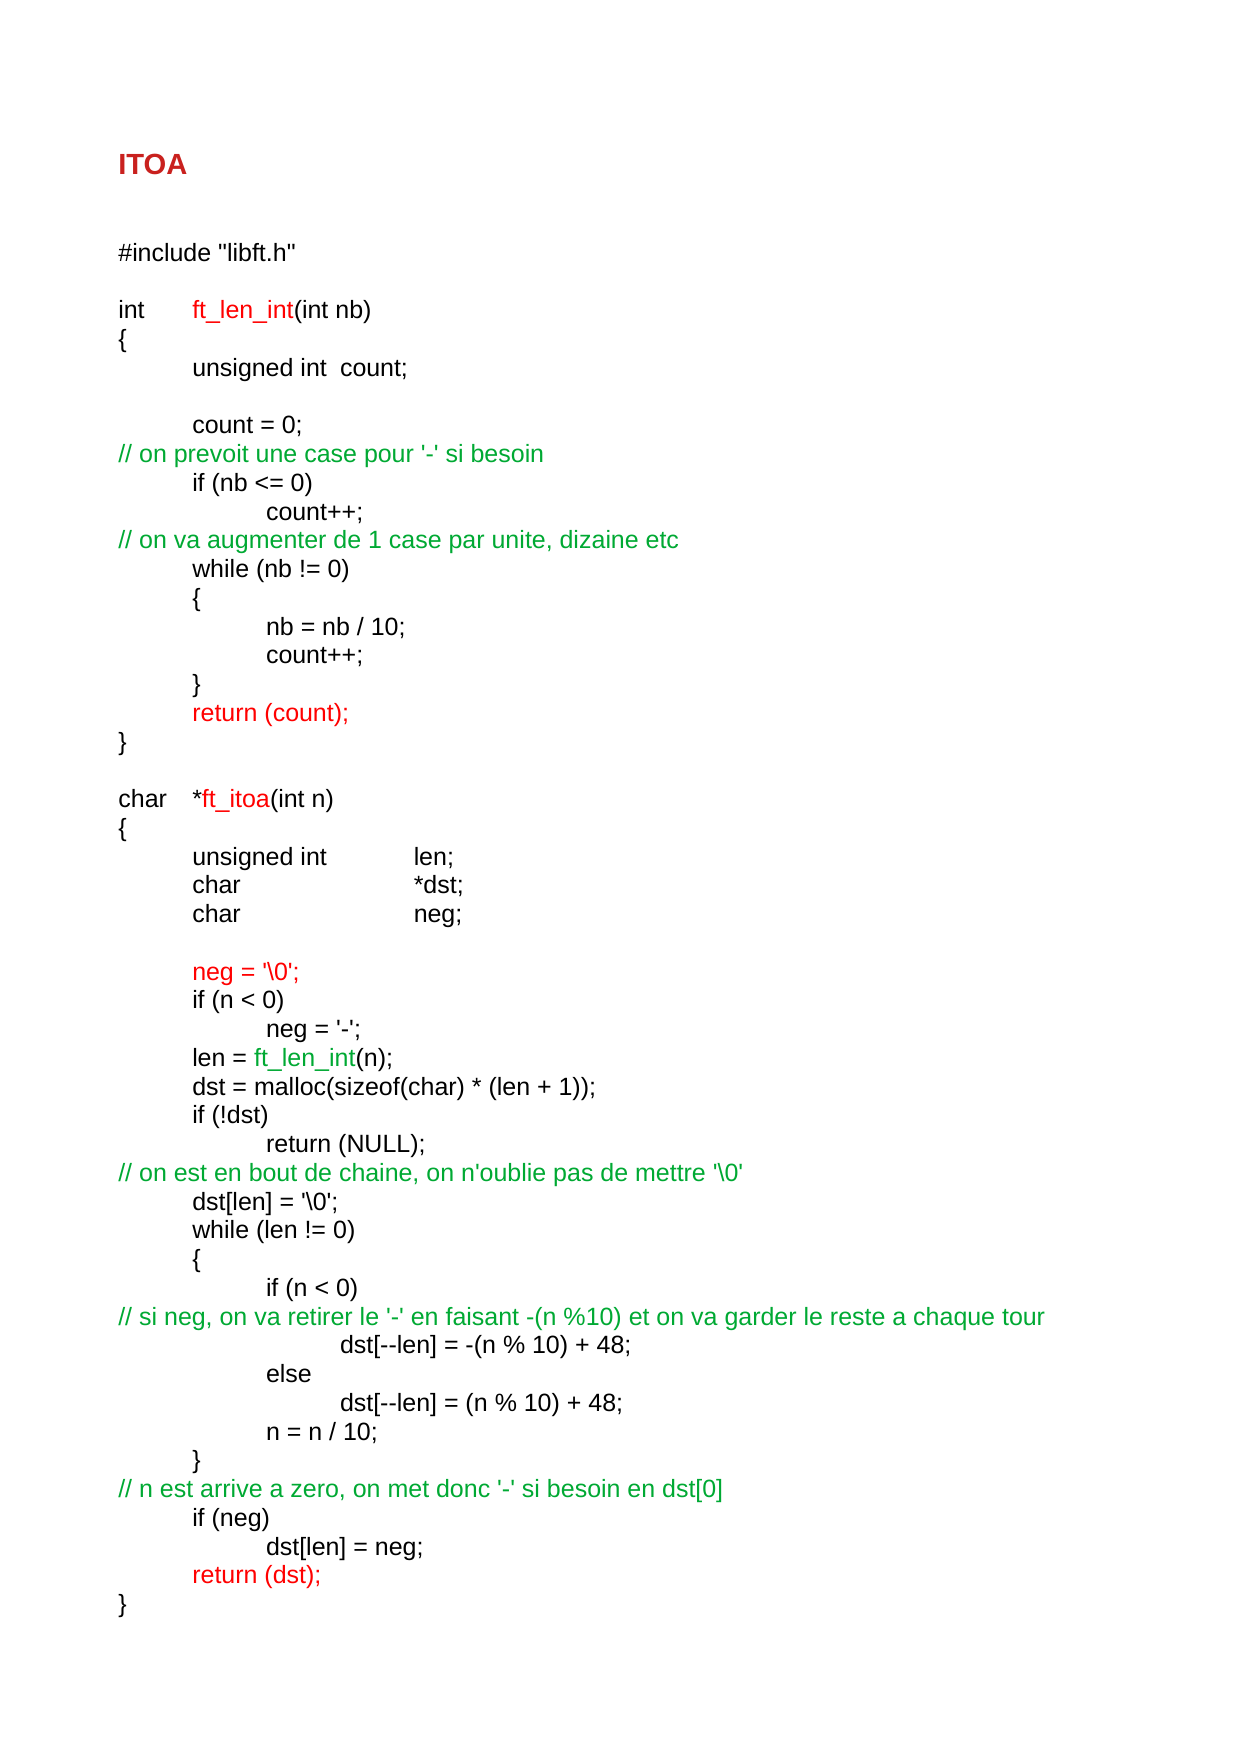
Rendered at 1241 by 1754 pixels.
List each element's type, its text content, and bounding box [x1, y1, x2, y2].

text dst[len] = neg; [118, 1532, 1122, 1560]
text } [118, 727, 1122, 755]
text // si neg, on va retirer le '-' en faisant -(n %10) et on va garder le reste a chaque tour [118, 1302, 1122, 1330]
text { [118, 583, 1122, 612]
text // on prevoit une case pour '-' si besoin [118, 439, 1122, 468]
text dst = malloc(sizeof(char) * (len + 1)); [118, 1072, 1122, 1100]
text // on va augmenter de 1 case par unite, dizaine etc [118, 525, 1122, 554]
text if (n < 0) [118, 985, 1122, 1014]
text dst[--len] = (n % 10) + 48; [118, 1388, 1122, 1417]
text int ft_len_int(int nb) [118, 295, 1122, 324]
text count++; [118, 640, 1122, 669]
text char neg; [118, 899, 1122, 928]
text len = ft_len_int(n); [118, 1043, 1122, 1072]
text char *ft_itoa(int n) [118, 784, 1122, 813]
text { [118, 324, 1122, 353]
text } [118, 1445, 1122, 1474]
text dst[--len] = -(n % 10) + 48; [118, 1330, 1122, 1359]
text neg = '\0'; [118, 957, 1122, 985]
text ITOA [118, 147, 1122, 180]
text unsigned int len; [118, 842, 1122, 870]
text if (nb <= 0) [118, 468, 1122, 497]
text unsigned int count; [118, 353, 1122, 382]
text { [118, 813, 1122, 842]
text count = 0; [118, 410, 1122, 439]
text while (len != 0) [118, 1215, 1122, 1244]
text n = n / 10; [118, 1417, 1122, 1445]
text // n est arrive a zero, on met donc '-' si besoin en dst[0] [118, 1474, 1122, 1503]
text { [118, 1244, 1122, 1273]
text if (n < 0) [118, 1273, 1122, 1302]
text return (count); [118, 698, 1122, 727]
text char *dst; [118, 870, 1122, 899]
text else [118, 1359, 1122, 1388]
text if (neg) [118, 1503, 1122, 1532]
text } [118, 669, 1122, 698]
text // on est en bout de chaine, on n'oublie pas de mettre '\0' [118, 1158, 1122, 1187]
text return (NULL); [118, 1129, 1122, 1158]
text neg = '-'; [118, 1014, 1122, 1043]
text } [118, 1589, 1122, 1618]
text if (!dst) [118, 1100, 1122, 1129]
text return (dst); [118, 1560, 1122, 1589]
text count++; [118, 497, 1122, 525]
text while (nb != 0) [118, 554, 1122, 583]
text #include "libft.h" [118, 238, 1122, 267]
text dst[len] = '\0'; [118, 1187, 1122, 1215]
text nb = nb / 10; [118, 612, 1122, 640]
